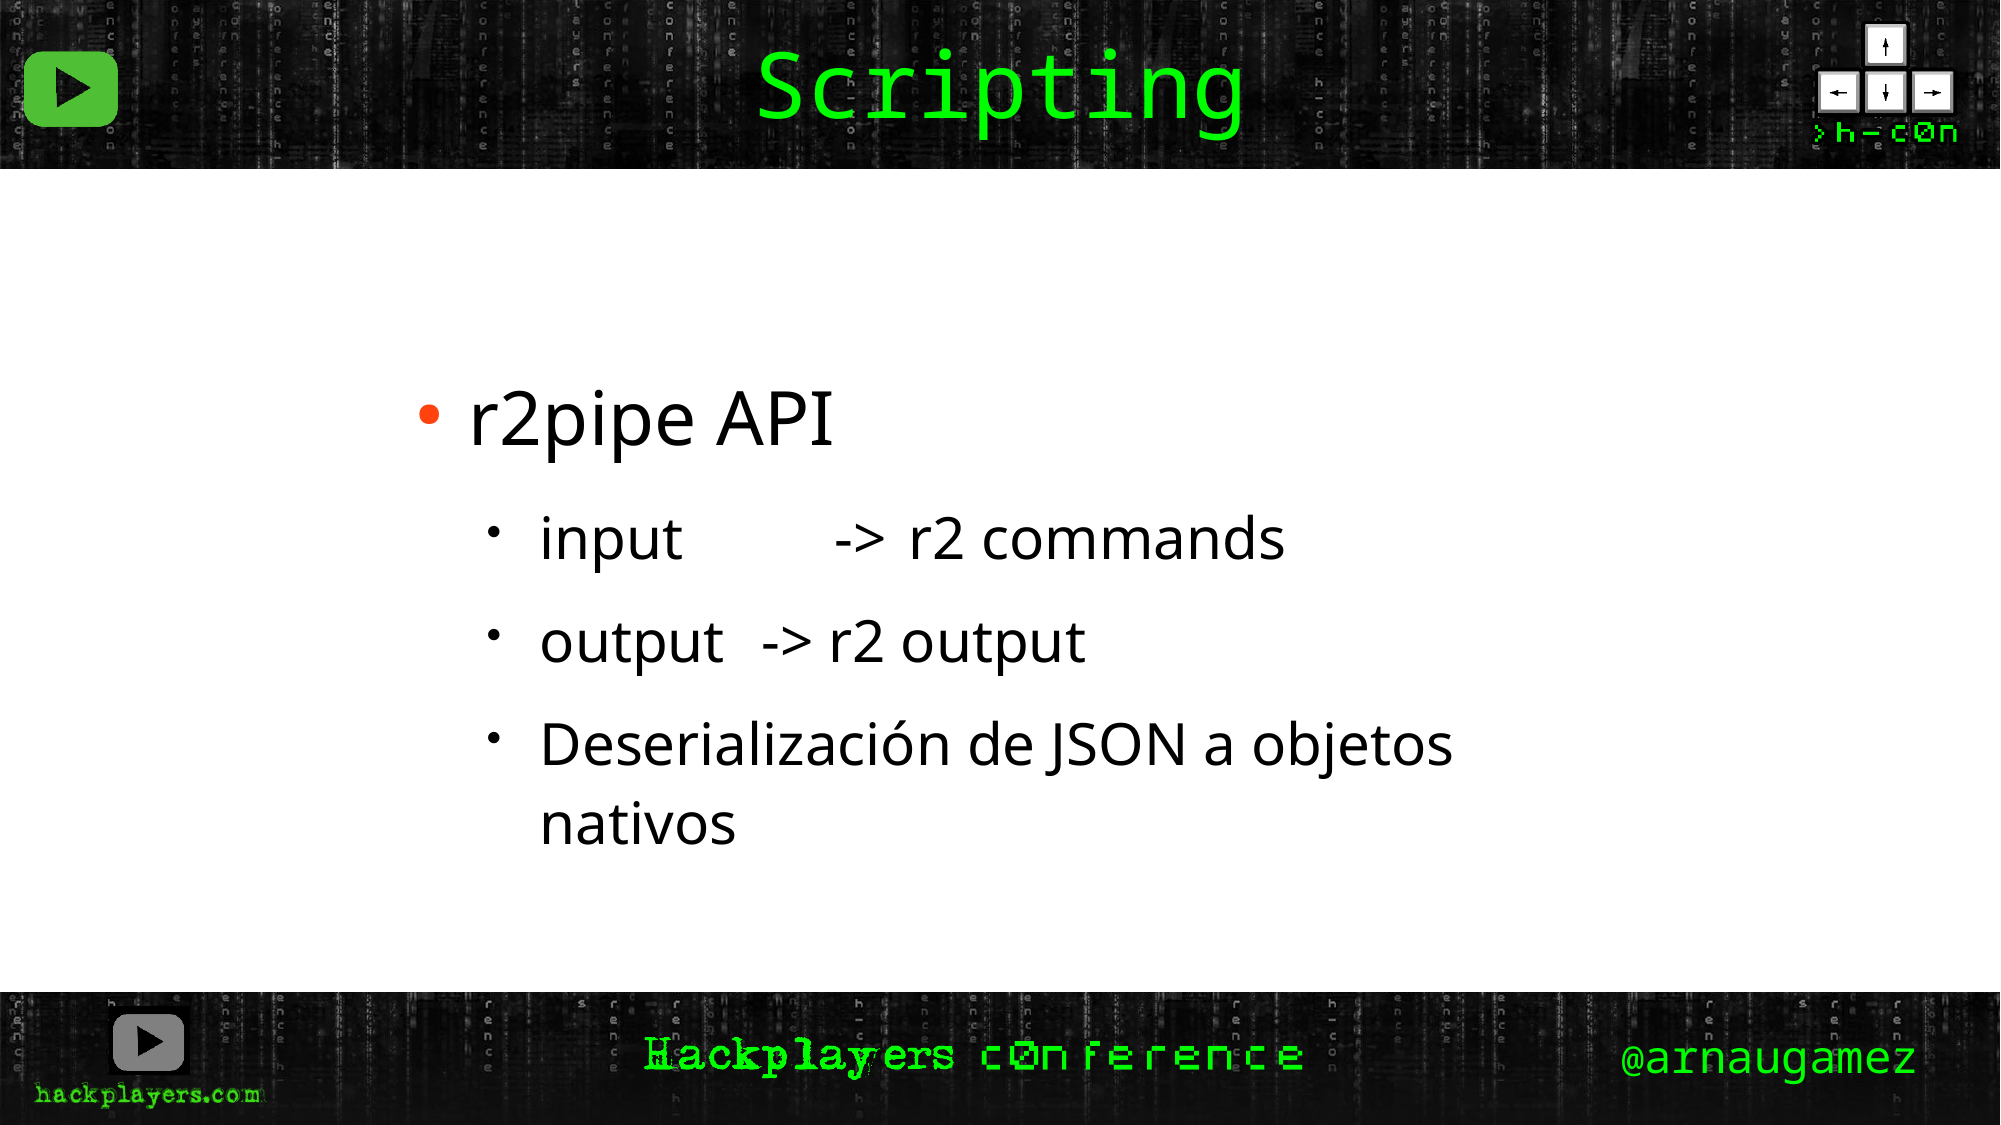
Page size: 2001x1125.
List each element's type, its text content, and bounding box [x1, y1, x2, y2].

list r2pipe API input -> r2 commands output -> r2 output Deserialización de JSON a objetos nativos [398, 365, 1602, 760]
picture [0, 992, 2000, 1125]
title Scripting [256, 0, 1745, 166]
picture [0, 0, 2000, 169]
